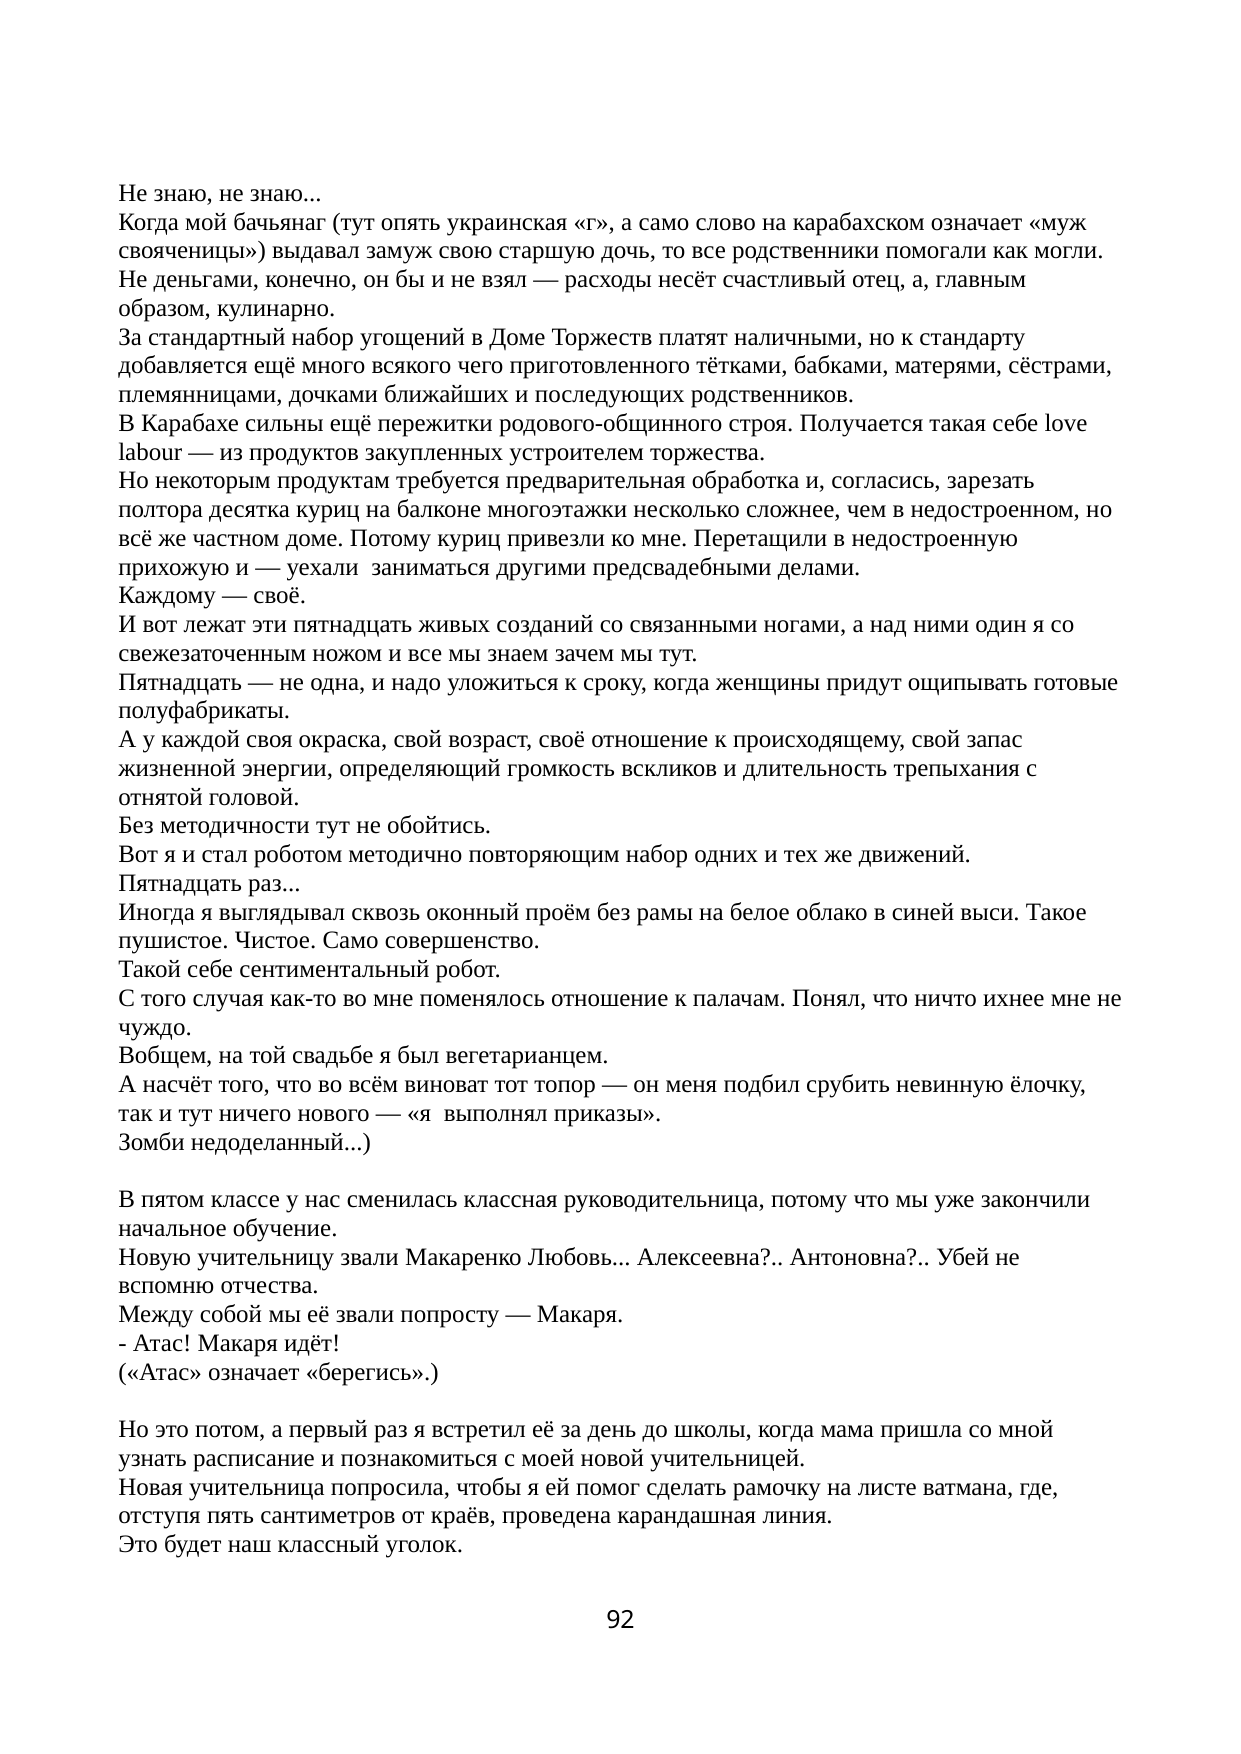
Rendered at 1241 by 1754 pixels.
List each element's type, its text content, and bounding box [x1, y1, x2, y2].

text - Атас! Макаря идёт! [118, 1328, 1122, 1357]
text С того случая как-то во мне поменялось отношение к палачам. Понял, что ничто ихнее мне не чуждо. [118, 983, 1122, 1041]
text Без методичности тут не обойтись. [118, 811, 1122, 839]
text Но это потом, а первый раз я встретил её за день до школы, когда мама пришла со мной узнать расписание и познакомиться с моей новой учительницей. [118, 1414, 1122, 1472]
text Каждому — своё. [118, 581, 1122, 609]
text В Карабахе сильны ещё пережитки родового-общинного строя. Получается такая себе love labour — из продуктов закупленных устроителем торжества. [118, 408, 1122, 466]
text Вот я и стал роботом методично повторяющим набор одних и тех же движений. [118, 839, 1122, 868]
text Такой себе сентиментальный робот. [118, 954, 1122, 983]
text И вот лежат эти пятнадцать живых созданий со связанными ногами, а над ними один я со свежезаточенным ножом и все мы знаем зачем мы тут. [118, 609, 1122, 667]
text («Атас» означает «берегись».) [118, 1357, 1122, 1386]
text Это будет наш классный уголок. [118, 1529, 1122, 1558]
text Но некоторым продуктам требуется предварительная обработка и, согласись, зарезать полтора десятка куриц на балконе многоэтажки несколько сложнее, чем в недостроенном, но всё же частном доме. Потому куриц привезли ко мне. Перетащили в недостроенную прихожую и — уехали заниматься другими предсвадебными делами. [118, 466, 1122, 581]
text Между собой мы её звали попросту — Макаря. [118, 1299, 1122, 1328]
text Пятнадцать раз... [118, 868, 1122, 897]
text Когда мой бачьянаг (тут опять украинская «г», а само слово на карабахском означает «муж свояченицы») выдавал замуж свою старшую дочь, то все родственники помогали как могли. Не деньгами, конечно, он бы и не взял — расходы несёт счастливый отец, а, главным образом, кулинарно. [118, 207, 1122, 322]
text Вобщем, на той свадьбе я был вегетарианцем. [118, 1041, 1122, 1069]
text Иногда я выглядывал сквозь оконный проём без рамы на белое облако в синей выси. Такое пушистое. Чистое. Само совершенство. [118, 897, 1122, 954]
text За стандартный набор угощений в Доме Торжеств платят наличными, но к стандарту добавляется ещё много всякого чего приготовленного тётками, бабками, матерями, сёстрами, племянницами, дочками ближайших и последующих родственников. [118, 322, 1122, 408]
text Не знаю, не знаю... [118, 178, 1122, 207]
text А насчёт того, что во всём виноват тот топор — он меня подбил срубить невинную ёлочку, так и тут ничего нового — «я выполнял приказы». [118, 1069, 1122, 1127]
text Новую учительницу звали Макаренко Любовь... Алексеевна?.. Антоновна?.. Убей не вспомню отчества. [118, 1242, 1122, 1299]
text А у каждой своя окраска, свой возраст, своё отношение к происходящему, свой запас жизненной энергии, определяющий громкость вскликов и длительность трепыхания с отнятой головой. [118, 724, 1122, 811]
text Зомби недоделанный...) [118, 1127, 1122, 1156]
text Пятнадцать — не одна, и надо уложиться к сроку, когда женщины придут ощипывать готовые полуфабрикаты. [118, 667, 1122, 724]
text Новая учительница попросила, чтобы я ей помог сделать рамочку на листе ватмана, где, отступя пять сантиметров от краёв, проведена карандашная линия. [118, 1472, 1122, 1529]
text В пятом классе у нас сменилась классная руководительница, потому что мы уже закончили начальное обучение. [118, 1184, 1122, 1242]
